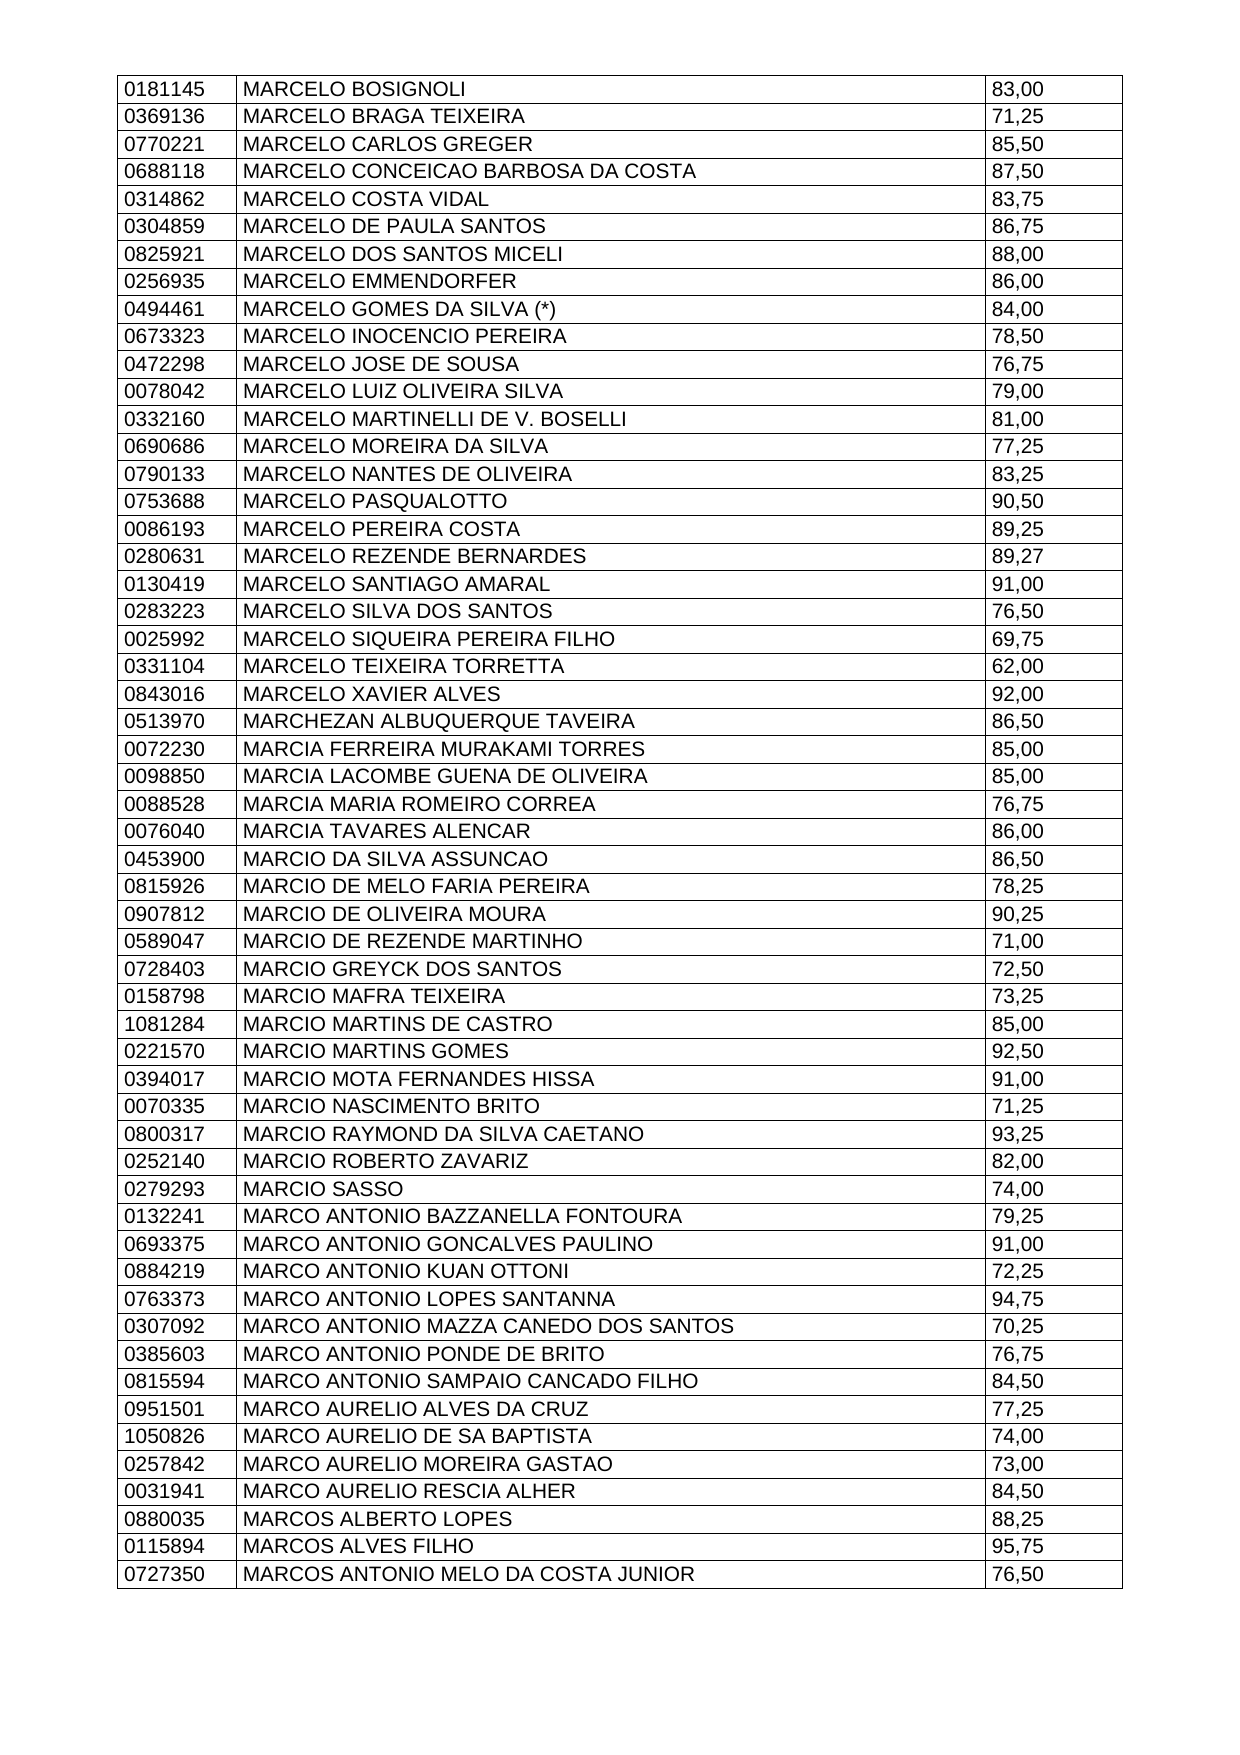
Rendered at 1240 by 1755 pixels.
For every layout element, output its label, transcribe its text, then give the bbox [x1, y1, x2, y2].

table_cell 0690686 [118, 434, 236, 460]
table_cell 74,00 [986, 1424, 1122, 1450]
table_cell MARCIO MARTINS DE CASTRO [237, 1011, 985, 1037]
table_cell 0688118 [118, 159, 236, 185]
table_cell 0513970 [118, 709, 236, 735]
table_cell MARCELO MOREIRA DA SILVA [237, 434, 985, 460]
table_cell 0453900 [118, 846, 236, 872]
table_cell MARCHEZAN ALBUQUERQUE TAVEIRA [237, 709, 985, 735]
table_cell MARCO ANTONIO GONCALVES PAULINO [237, 1231, 985, 1257]
table_cell MARCIA FERREIRA MURAKAMI TORRES [237, 736, 985, 762]
table_cell MARCO ANTONIO PONDE DE BRITO [237, 1341, 985, 1367]
table_cell MARCELO REZENDE BERNARDES [237, 544, 985, 570]
table_cell 0257842 [118, 1451, 236, 1477]
table_cell 0130419 [118, 571, 236, 597]
table_cell 72,50 [986, 956, 1122, 982]
table_cell 0078042 [118, 379, 236, 405]
table_cell MARCO ANTONIO SAMPAIO CANCADO FILHO [237, 1369, 985, 1395]
table_cell 86,00 [986, 819, 1122, 845]
table_cell 69,75 [986, 626, 1122, 652]
table_cell 84,50 [986, 1479, 1122, 1505]
table_cell 72,25 [986, 1259, 1122, 1285]
table_cell MARCELO MARTINELLI DE V. BOSELLI [237, 406, 985, 432]
table_cell 0693375 [118, 1231, 236, 1257]
table_cell MARCO ANTONIO MAZZA CANEDO DOS SANTOS [237, 1314, 985, 1340]
table_cell 76,75 [986, 351, 1122, 377]
table_cell MARCOS ALVES FILHO [237, 1534, 985, 1560]
table_cell MARCELO EMMENDORFER [237, 269, 985, 295]
table_cell 0304859 [118, 214, 236, 240]
table_cell 74,00 [986, 1176, 1122, 1202]
table_cell 0825921 [118, 241, 236, 267]
table_cell 0181145 [118, 76, 236, 102]
table_cell 0728403 [118, 956, 236, 982]
table_cell 0884219 [118, 1259, 236, 1285]
table_cell 0790133 [118, 461, 236, 487]
table_cell MARCELO CONCEICAO BARBOSA DA COSTA [237, 159, 985, 185]
table_cell 87,50 [986, 159, 1122, 185]
table_cell 86,50 [986, 709, 1122, 735]
table_cell 73,25 [986, 984, 1122, 1010]
table_cell 85,00 [986, 1011, 1122, 1037]
table_cell 90,50 [986, 489, 1122, 515]
table_cell MARCIO SASSO [237, 1176, 985, 1202]
table_cell MARCELO JOSE DE SOUSA [237, 351, 985, 377]
table_cell 76,75 [986, 791, 1122, 817]
table_cell MARCIA TAVARES ALENCAR [237, 819, 985, 845]
table_cell 0115894 [118, 1534, 236, 1560]
table_cell MARCELO SILVA DOS SANTOS [237, 599, 985, 625]
table_cell 93,25 [986, 1121, 1122, 1147]
table_cell 0843016 [118, 681, 236, 707]
table_cell 0025992 [118, 626, 236, 652]
table_cell MARCELO PASQUALOTTO [237, 489, 985, 515]
table_cell MARCIA MARIA ROMEIRO CORREA [237, 791, 985, 817]
table_cell MARCELO INOCENCIO PEREIRA [237, 324, 985, 350]
table_cell 76,50 [986, 599, 1122, 625]
table_cell MARCIO ROBERTO ZAVARIZ [237, 1149, 985, 1175]
table_cell 0332160 [118, 406, 236, 432]
table_cell MARCOS ALBERTO LOPES [237, 1506, 985, 1532]
table_cell 83,00 [986, 76, 1122, 102]
table_cell MARCO AURELIO DE SA BAPTISTA [237, 1424, 985, 1450]
table_cell MARCELO SANTIAGO AMARAL [237, 571, 985, 597]
table_cell MARCELO TEIXEIRA TORRETTA [237, 654, 985, 680]
table_cell 0494461 [118, 296, 236, 322]
table_cell 91,00 [986, 1066, 1122, 1092]
table_cell MARCIO RAYMOND DA SILVA CAETANO [237, 1121, 985, 1147]
table_cell 88,00 [986, 241, 1122, 267]
table_cell 81,00 [986, 406, 1122, 432]
table_cell 82,00 [986, 1149, 1122, 1175]
table_cell 0673323 [118, 324, 236, 350]
table_cell MARCIA LACOMBE GUENA DE OLIVEIRA [237, 764, 985, 790]
table_cell 0279293 [118, 1176, 236, 1202]
table_cell 85,00 [986, 736, 1122, 762]
table_cell 0951501 [118, 1396, 236, 1422]
table_cell 85,50 [986, 131, 1122, 157]
table_cell 1081284 [118, 1011, 236, 1037]
table_cell 0770221 [118, 131, 236, 157]
table_cell 0394017 [118, 1066, 236, 1092]
table_cell 0385603 [118, 1341, 236, 1367]
table_cell 86,75 [986, 214, 1122, 240]
table_cell 0098850 [118, 764, 236, 790]
table_cell 94,75 [986, 1286, 1122, 1312]
table_cell 71,25 [986, 104, 1122, 130]
table_cell 70,25 [986, 1314, 1122, 1340]
table_cell MARCO ANTONIO LOPES SANTANNA [237, 1286, 985, 1312]
table_cell 0907812 [118, 901, 236, 927]
table_cell 86,50 [986, 846, 1122, 872]
table_cell 89,27 [986, 544, 1122, 570]
table_cell 0280631 [118, 544, 236, 570]
table_cell 77,25 [986, 434, 1122, 460]
table_cell MARCIO DA SILVA ASSUNCAO [237, 846, 985, 872]
table_cell 83,75 [986, 186, 1122, 212]
table_cell 0314862 [118, 186, 236, 212]
table_cell MARCIO GREYCK DOS SANTOS [237, 956, 985, 982]
table_cell 0072230 [118, 736, 236, 762]
table_cell 88,25 [986, 1506, 1122, 1532]
table_cell 0815594 [118, 1369, 236, 1395]
table_cell 0221570 [118, 1039, 236, 1065]
table_cell MARCELO COSTA VIDAL [237, 186, 985, 212]
table_cell MARCO ANTONIO BAZZANELLA FONTOURA [237, 1204, 985, 1230]
table_cell MARCELO SIQUEIRA PEREIRA FILHO [237, 626, 985, 652]
table_cell 77,25 [986, 1396, 1122, 1422]
table_cell MARCOS ANTONIO MELO DA COSTA JUNIOR [237, 1561, 985, 1587]
table_cell MARCO AURELIO ALVES DA CRUZ [237, 1396, 985, 1422]
table_cell 91,00 [986, 571, 1122, 597]
table_cell 0727350 [118, 1561, 236, 1587]
table_cell 79,00 [986, 379, 1122, 405]
table_cell MARCELO BOSIGNOLI [237, 76, 985, 102]
table_cell MARCELO LUIZ OLIVEIRA SILVA [237, 379, 985, 405]
table_cell 0256935 [118, 269, 236, 295]
table_cell MARCO AURELIO RESCIA ALHER [237, 1479, 985, 1505]
table_cell 84,00 [986, 296, 1122, 322]
table_cell 0132241 [118, 1204, 236, 1230]
table_cell 71,25 [986, 1094, 1122, 1120]
table_cell MARCELO NANTES DE OLIVEIRA [237, 461, 985, 487]
table_cell 0307092 [118, 1314, 236, 1340]
table_cell MARCIO NASCIMENTO BRITO [237, 1094, 985, 1120]
table_cell 0815926 [118, 874, 236, 900]
table_cell 0472298 [118, 351, 236, 377]
table_cell MARCELO GOMES DA SILVA (*) [237, 296, 985, 322]
table_cell 78,50 [986, 324, 1122, 350]
table_cell 62,00 [986, 654, 1122, 680]
table_cell 91,00 [986, 1231, 1122, 1257]
table_cell MARCELO PEREIRA COSTA [237, 516, 985, 542]
table_cell 86,00 [986, 269, 1122, 295]
table_cell MARCELO XAVIER ALVES [237, 681, 985, 707]
table_cell 89,25 [986, 516, 1122, 542]
table_cell MARCO AURELIO MOREIRA GASTAO [237, 1451, 985, 1477]
table_cell MARCIO MARTINS GOMES [237, 1039, 985, 1065]
table_cell 0070335 [118, 1094, 236, 1120]
table_cell 92,50 [986, 1039, 1122, 1065]
table_cell MARCIO MAFRA TEIXEIRA [237, 984, 985, 1010]
table_cell 0086193 [118, 516, 236, 542]
table_cell 0589047 [118, 929, 236, 955]
table_cell 0753688 [118, 489, 236, 515]
table_cell 0158798 [118, 984, 236, 1010]
table_cell 0252140 [118, 1149, 236, 1175]
table_cell 0880035 [118, 1506, 236, 1532]
table_cell MARCIO MOTA FERNANDES HISSA [237, 1066, 985, 1092]
table_cell 95,75 [986, 1534, 1122, 1560]
table_cell 73,00 [986, 1451, 1122, 1477]
table_cell 76,75 [986, 1341, 1122, 1367]
table_cell MARCIO DE OLIVEIRA MOURA [237, 901, 985, 927]
table_cell MARCIO DE REZENDE MARTINHO [237, 929, 985, 955]
table_cell 1050826 [118, 1424, 236, 1450]
table_cell 78,25 [986, 874, 1122, 900]
table_cell 0031941 [118, 1479, 236, 1505]
table_cell 0088528 [118, 791, 236, 817]
table_cell 0076040 [118, 819, 236, 845]
table_cell 83,25 [986, 461, 1122, 487]
table_cell 90,25 [986, 901, 1122, 927]
table_cell 0800317 [118, 1121, 236, 1147]
table_cell 0369136 [118, 104, 236, 130]
table_cell 0763373 [118, 1286, 236, 1312]
table_cell 76,50 [986, 1561, 1122, 1587]
table_cell 71,00 [986, 929, 1122, 955]
table_cell 92,00 [986, 681, 1122, 707]
table_cell MARCELO CARLOS GREGER [237, 131, 985, 157]
table_cell MARCELO DOS SANTOS MICELI [237, 241, 985, 267]
table_cell 0283223 [118, 599, 236, 625]
table_cell 84,50 [986, 1369, 1122, 1395]
table_cell MARCIO DE MELO FARIA PEREIRA [237, 874, 985, 900]
table_cell MARCO ANTONIO KUAN OTTONI [237, 1259, 985, 1285]
table_cell 85,00 [986, 764, 1122, 790]
table_cell 0331104 [118, 654, 236, 680]
table_cell MARCELO DE PAULA SANTOS [237, 214, 985, 240]
table_cell 79,25 [986, 1204, 1122, 1230]
table_cell MARCELO BRAGA TEIXEIRA [237, 104, 985, 130]
